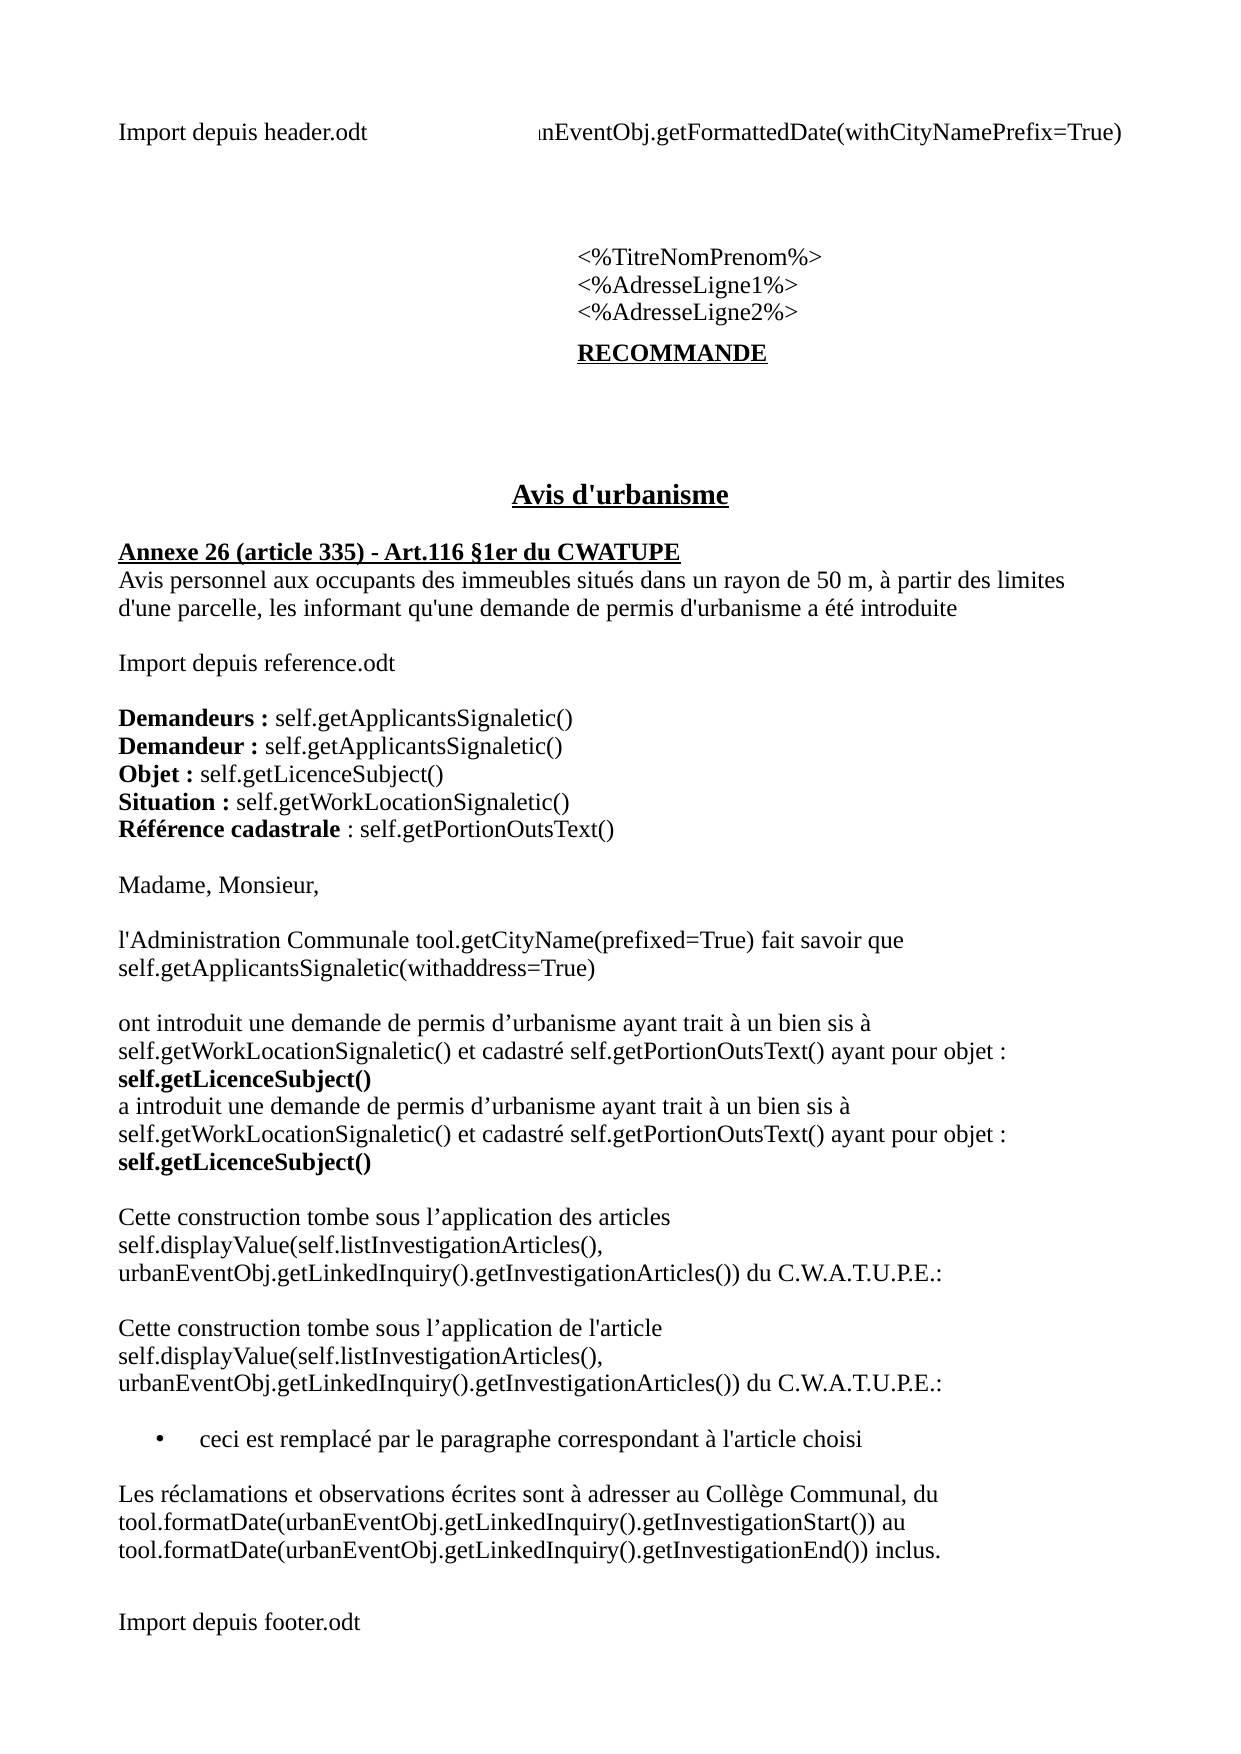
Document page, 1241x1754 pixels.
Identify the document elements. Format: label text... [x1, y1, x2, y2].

text <%TitreNomPrenom%> <%AdresseLigne1%> <%AdresseLigne2%> [577, 243, 1028, 326]
text urbanEventObj.getFormattedDate(withCityNamePrefix=True) [118, 118, 1122, 427]
text RECOMMANDE [577, 339, 1028, 366]
text Les réclamations et observations écrites sont à adresser au Collège Communal, du tool.formatDate(urbanEventObj.getLinkedInquiry().getInvestigationStart()) au tool.formatDate(urbanEventObj.getLinkedInquiry().getInvestigationEnd()) inclus. [118, 1480, 1122, 1563]
text Madame, Monsieur, [118, 871, 1122, 898]
text Situation : self.getWorkLocationSignaletic() [118, 788, 1122, 815]
text Import depuis reference.odt [118, 649, 1122, 677]
text l'Administration Communale tool.getCityName(prefixed=True) fait savoir que self.getApplicantsSignaletic(withaddress=True) [118, 926, 1122, 982]
title Annexe 26 (article 335) - Art.116 §1er du CWATUPE [118, 538, 1122, 566]
list ceci est remplacé par le paragraphe correspondant à l'article choisi [156, 1425, 1122, 1453]
text Référence cadastrale : self.getPortionOutsText() [118, 815, 1122, 843]
text Objet : self.getLicenceSubject() [118, 760, 1122, 788]
text Avis personnel aux occupants des immeubles situés dans un rayon de 50 m, à partir des limites d'une parcelle, les informant qu'une demande de permis d'urbanisme a été introduite [118, 566, 1122, 621]
text ont introduit une demande de permis d’urbanisme ayant trait à un bien sis à self.getWorkLocationSignaletic() et cadastré self.getPortionOutsText() ayant pour objet : self.getLicenceSubject() [118, 1009, 1122, 1092]
text a introduit une demande de permis d’urbanisme ayant trait à un bien sis à self.getWorkLocationSignaletic() et cadastré self.getPortionOutsText() ayant pour objet : self.getLicenceSubject() [118, 1092, 1122, 1176]
text Demandeur : self.getApplicantsSignaletic() [118, 732, 1122, 760]
text Cette construction tombe sous l’application des articles self.displayValue(self.listInvestigationArticles(), urbanEventObj.getLinkedInquiry().getInvestigationArticles()) du C.W.A.T.U.P.E.: [118, 1176, 1122, 1286]
title Avis d'urbanisme [118, 478, 1122, 511]
text Demandeurs : self.getApplicantsSignaletic() [118, 704, 1122, 732]
text Import depuis header.odt [118, 118, 539, 146]
text Cette construction tombe sous l’application de l'article self.displayValue(self.listInvestigationArticles(), urbanEventObj.getLinkedInquiry().getInvestigationArticles()) du C.W.A.T.U.P.E.: [118, 1286, 1122, 1397]
